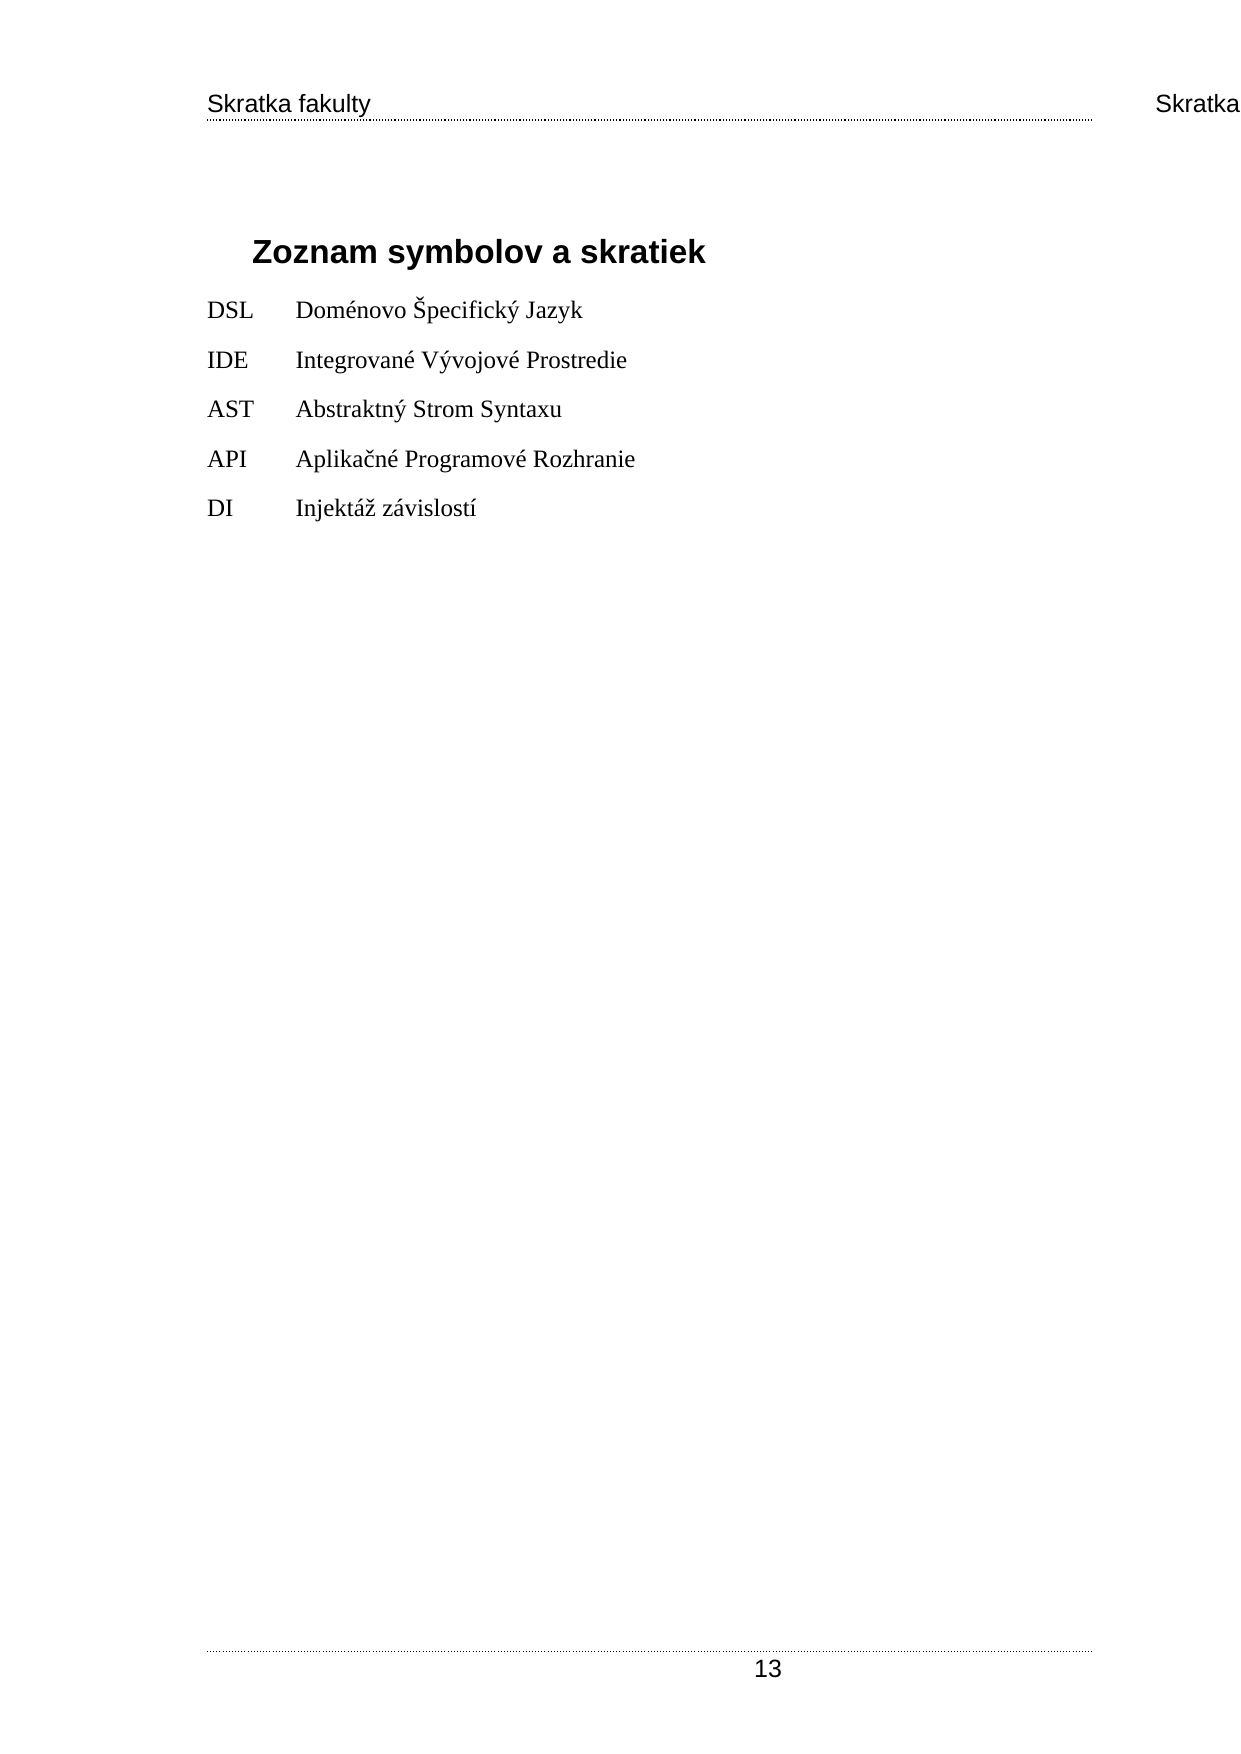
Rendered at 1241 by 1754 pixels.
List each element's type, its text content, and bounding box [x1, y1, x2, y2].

text DSL Doménovo Špecifický Jazyk [207, 296, 1092, 324]
text AST Abstraktný Strom Syntaxu [207, 394, 1092, 423]
text API Aplikačné Programové Rozhranie [207, 444, 1092, 472]
text IDE Integrované Vývojové Prostredie [207, 345, 1092, 374]
list Zoznam symbolov a skratiek [207, 232, 1092, 270]
text DI Injektáž závislostí [207, 493, 1092, 522]
